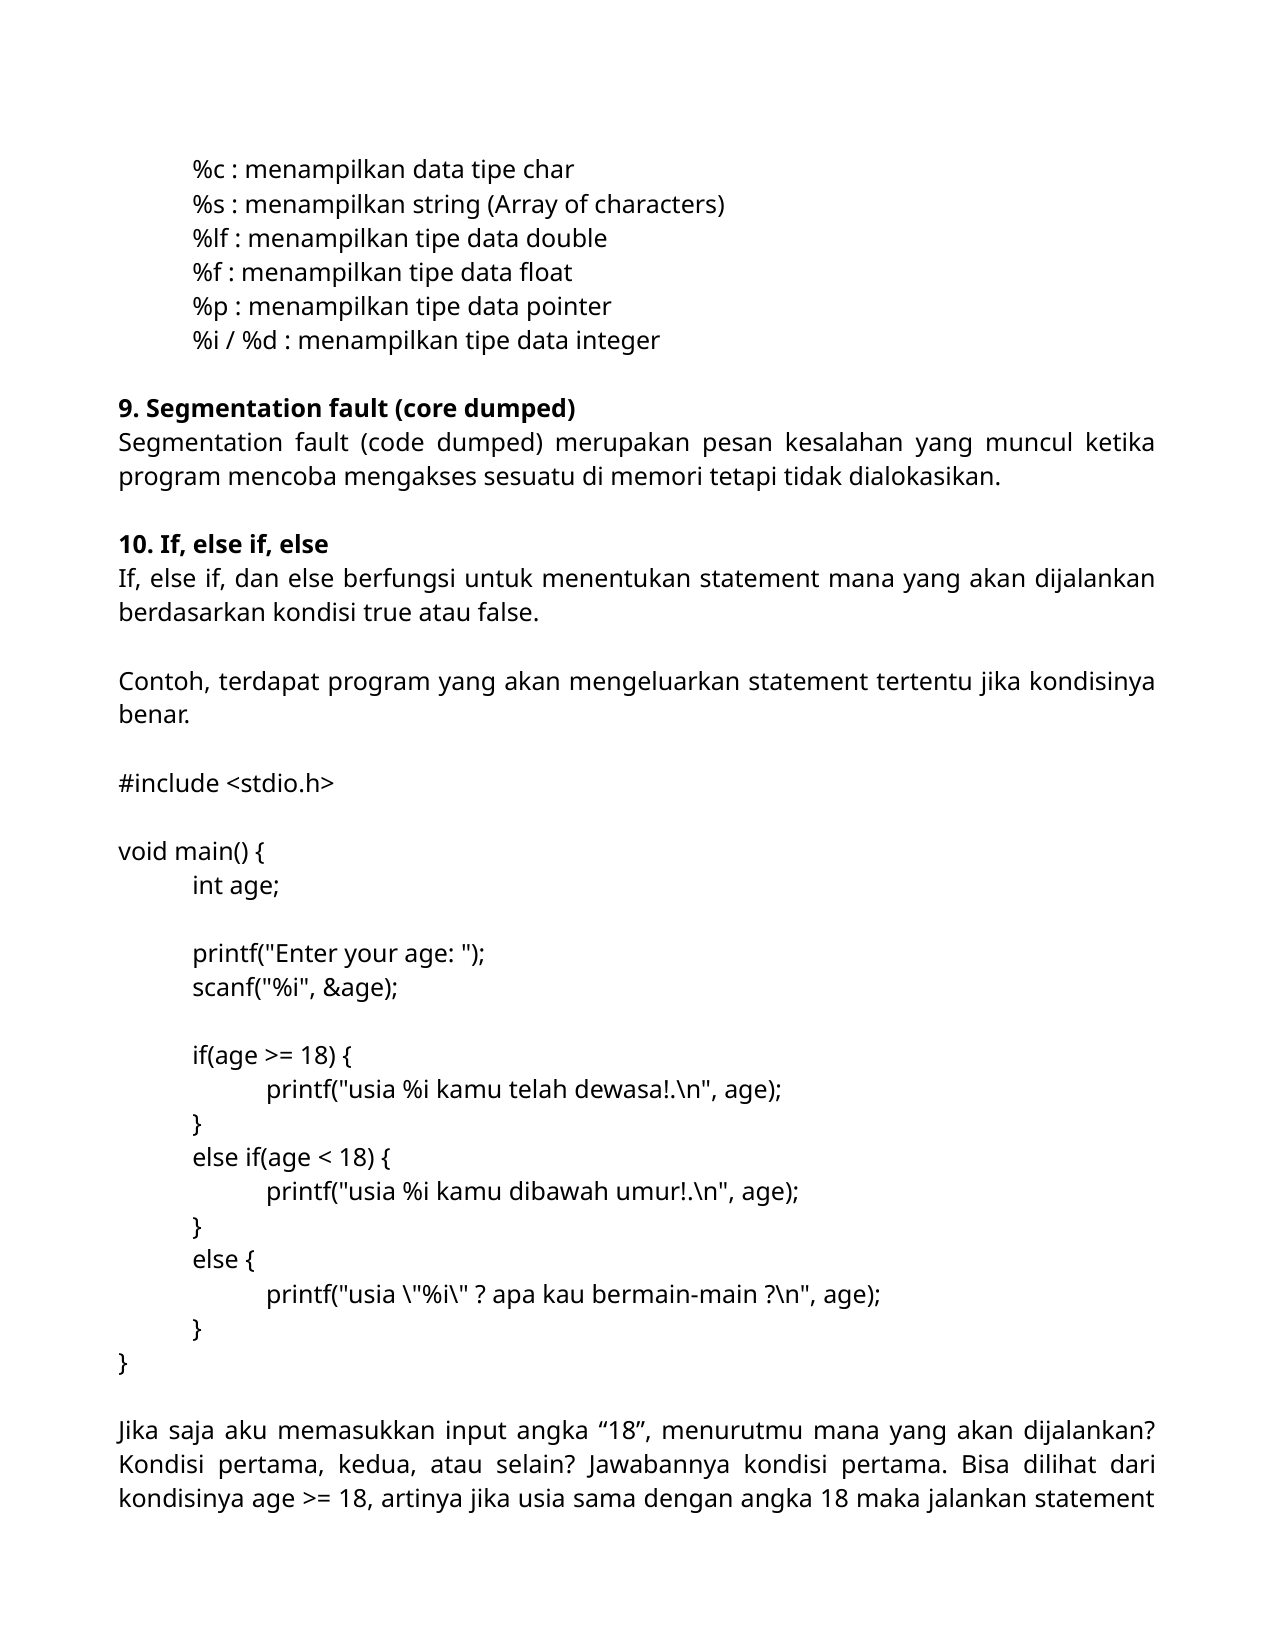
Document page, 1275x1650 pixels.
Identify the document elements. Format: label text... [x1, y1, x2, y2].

text int age; [118, 867, 1157, 902]
text %lf : menampilkan tipe data double [118, 220, 1157, 254]
text 9. Segmentation fault (core dumped) [118, 391, 1157, 425]
text %s : menampilkan string (Array of characters) [118, 186, 1157, 220]
text } [118, 1344, 1157, 1378]
text Contoh, terdapat program yang akan mengeluarkan statement tertentu jika kondisinya benar. [118, 663, 1157, 731]
text printf("Enter your age: "); [118, 936, 1157, 970]
text printf("usia %i kamu telah dewasa!.\n", age); [118, 1072, 1157, 1106]
text %p : menampilkan tipe data pointer [118, 288, 1157, 322]
text If, else if, dan else berfungsi untuk menentukan statement mana yang akan dijalankan berdasarkan kondisi true atau false. [118, 561, 1157, 629]
text void main() { [118, 833, 1157, 867]
text else if(age < 18) { [118, 1140, 1157, 1174]
text #include <stdio.h> [118, 765, 1157, 799]
text Jika saja aku memasukkan input angka “18”, menurutmu mana yang akan dijalankan? Kondisi pertama, kedua, atau selain? Jawabannya kondisi pertama. Bisa dilihat dari kondisinya age >= 18, artinya jika usia sama dengan angka 18 maka jalankan statement [118, 1412, 1157, 1515]
text } [118, 1106, 1157, 1140]
text %c : menampilkan data tipe char [118, 152, 1157, 186]
text } [118, 1310, 1157, 1344]
text %f : menampilkan tipe data float [118, 254, 1157, 288]
text Segmentation fault (code dumped) merupakan pesan kesalahan yang muncul ketika program mencoba mengakses sesuatu di memori tetapi tidak dialokasikan. [118, 425, 1157, 493]
text } [118, 1208, 1157, 1242]
text 10. If, else if, else [118, 527, 1157, 561]
text if(age >= 18) { [118, 1038, 1157, 1072]
text %i / %d : menampilkan tipe data integer [118, 322, 1157, 357]
text scanf("%i", &age); [118, 970, 1157, 1004]
text printf("usia \"%i\" ? apa kau bermain-main ?\n", age); [118, 1276, 1157, 1310]
text else { [118, 1242, 1157, 1276]
text printf("usia %i kamu dibawah umur!.\n", age); [118, 1174, 1157, 1208]
